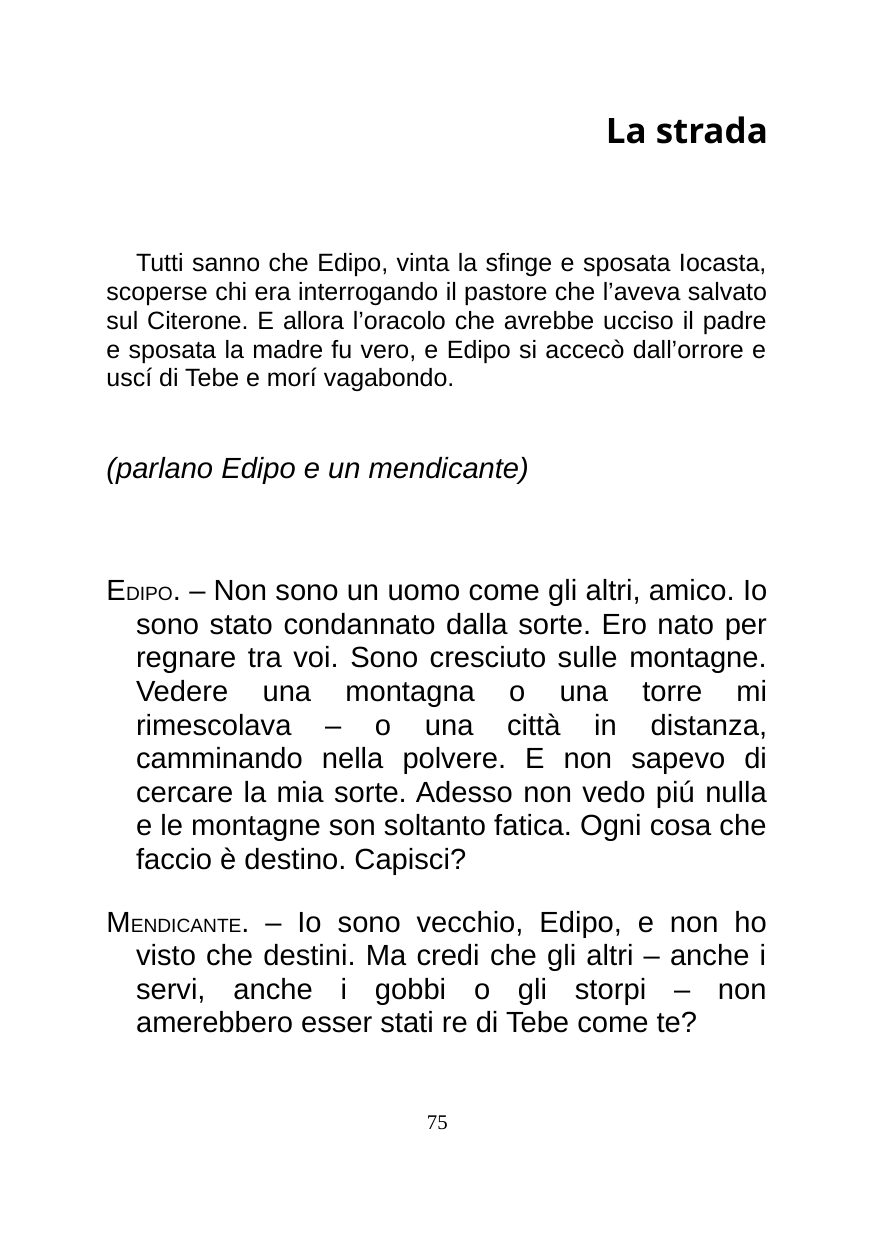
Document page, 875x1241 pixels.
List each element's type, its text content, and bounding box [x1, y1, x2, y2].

text Mendicante. – Io sono vecchio, Edipo, e non ho visto che destini. Ma credi che gli altri – anche i servi, anche i gobbi o gli storpi – non amerebbero esser stati re di Tebe come te? [106, 905, 768, 1039]
text (parlano Edipo e un mendicante) [106, 451, 768, 485]
text Edipo. – Non sono un uomo come gli altri, amico. Io sono stato condannato dalla sorte. Ero nato per regnare tra voi. Sono cresciuto sulle montagne. Vedere una montagna o una torre mi rimescolava – o una città in distanza, camminando nella polvere. E non sapevo di cercare la mia sorte. Adesso non vedo piú nulla e le montagne son soltanto fatica. Ogni cosa che faccio è destino. Capisci? [106, 573, 768, 875]
subtitle La strada [106, 106, 768, 154]
text Tutti sanno che Edipo, vinta la sfinge e sposata Iocasta, scoperse chi era interrogando il pastore che l’aveva salvato sul Citerone. E allora l’oracolo che avrebbe ucciso il padre e sposata la madre fu vero, e Edipo si accecò dall’orrore e uscí di Tebe e morí vagabondo. [106, 248, 768, 392]
